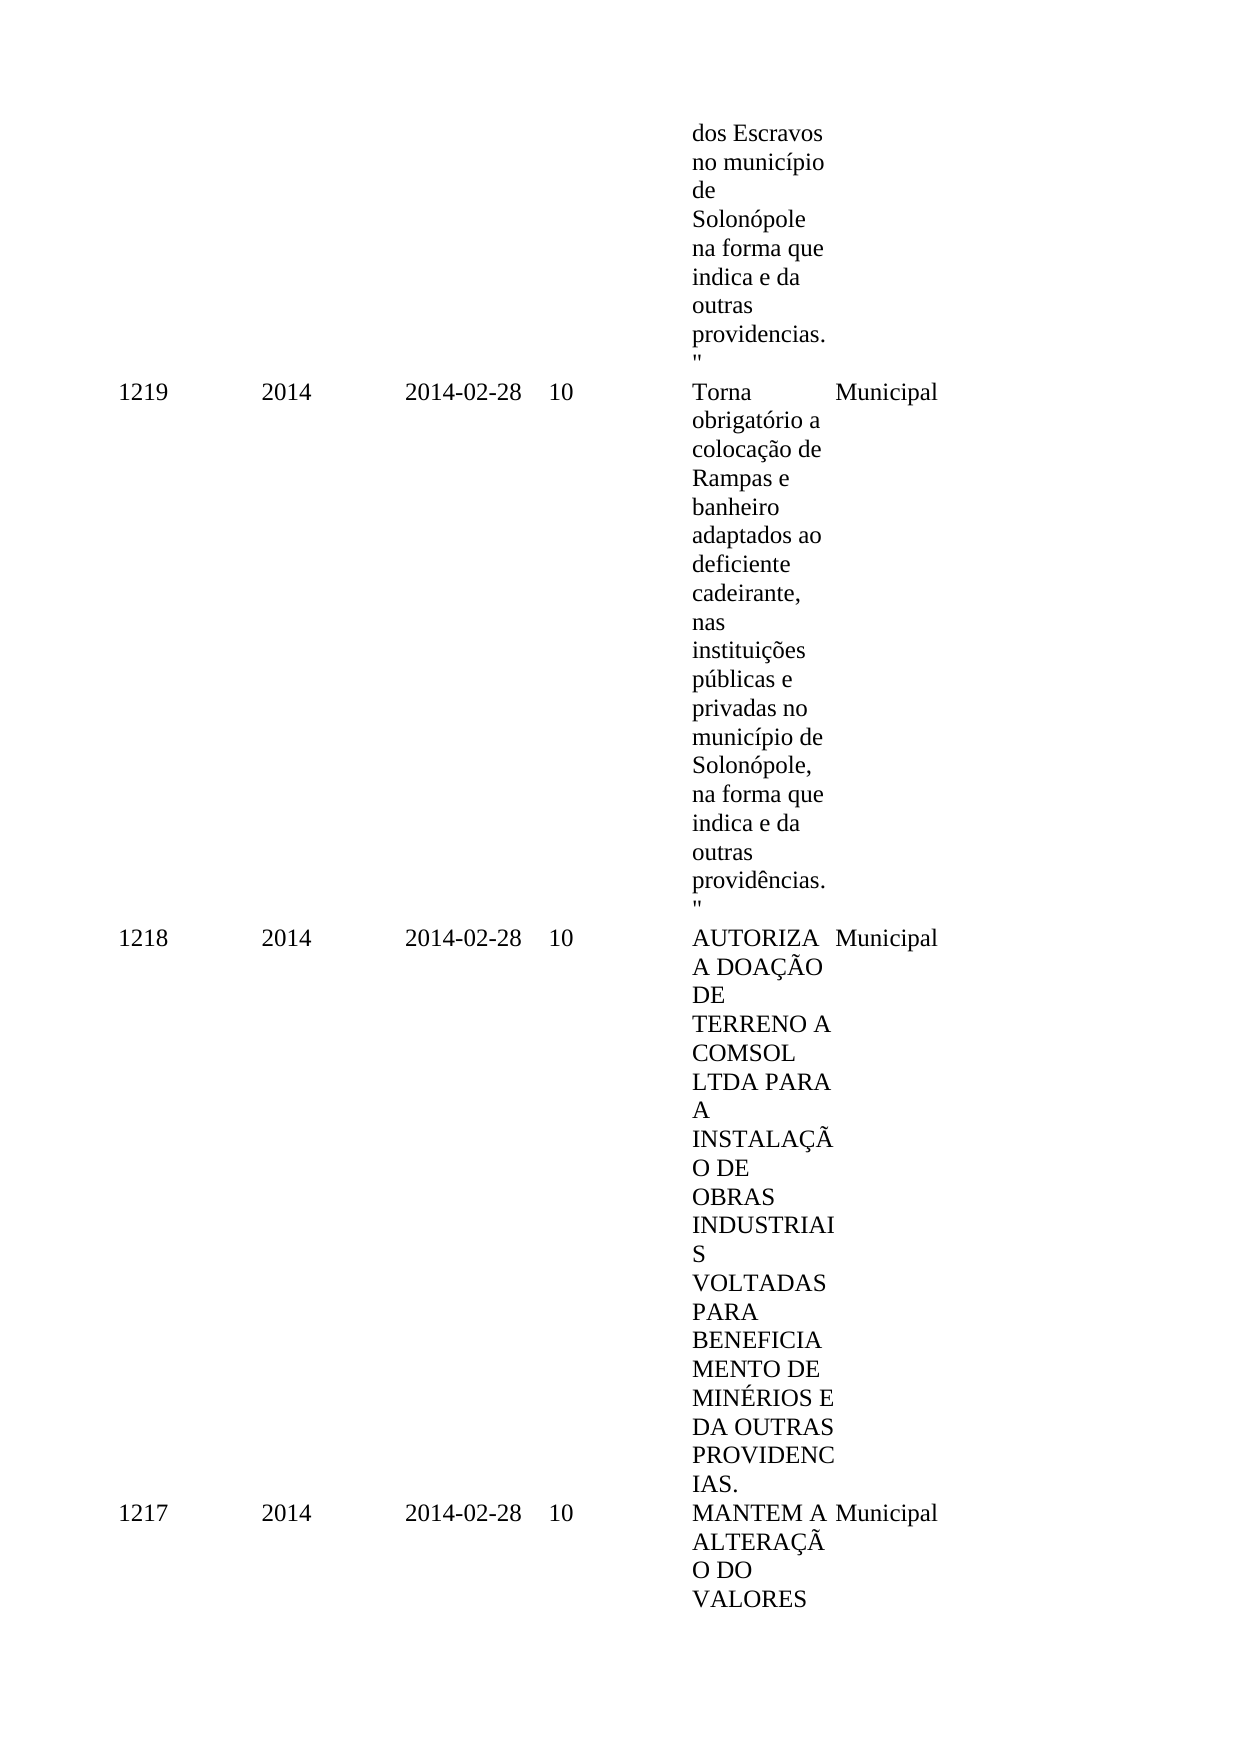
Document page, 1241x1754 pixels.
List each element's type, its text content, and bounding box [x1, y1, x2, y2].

table_cell [405, 118, 548, 377]
table_cell 10 [548, 1498, 692, 1613]
table_cell 1217 [118, 1498, 261, 1613]
table_cell 2014 [261, 1498, 405, 1613]
table_cell 2014-02-28 [405, 923, 548, 1498]
table_cell 10 [548, 923, 692, 1498]
table_cell 2014-02-28 [405, 1498, 548, 1613]
table_cell Torna obrigatório a colocação de Rampas e banheiro adaptados ao deficiente cadeirante, nas instituições públicas e privadas no município de Solonópole, na forma que indica e da outras providências." [692, 377, 835, 923]
table_cell 2014-02-28 [405, 377, 548, 923]
table_cell MANTEM A ALTERAÇÃO DO VALORES [692, 1498, 835, 1613]
table_cell Municipal [835, 1498, 979, 1613]
table_cell 1218 [118, 923, 261, 1498]
table_cell Municipal [835, 923, 979, 1498]
table_cell 1219 [118, 377, 261, 923]
table_cell [979, 1498, 1122, 1613]
table_cell 2014 [261, 377, 405, 923]
table_cell 2014 [261, 923, 405, 1498]
table_cell [979, 118, 1122, 377]
table_cell [979, 377, 1122, 923]
table_cell AUTORIZA A DOAÇÃO DE TERRENO A COMSOL LTDA PARA A INSTALAÇÃO DE OBRAS INDUSTRIAIS VOLTADAS PARA BENEFICIAMENTO DE MINÉRIOS E DA OUTRAS PROVIDENCIAS. [692, 923, 835, 1498]
table_cell [835, 118, 979, 377]
table_cell [261, 118, 405, 377]
table_cell dos Escravos no município de Solonópole na forma que indica e da outras providencias." [692, 118, 835, 377]
table_cell 10 [548, 377, 692, 923]
table_cell [548, 118, 692, 377]
table_cell Municipal [835, 377, 979, 923]
table_cell [118, 118, 261, 377]
table_cell [979, 923, 1122, 1498]
